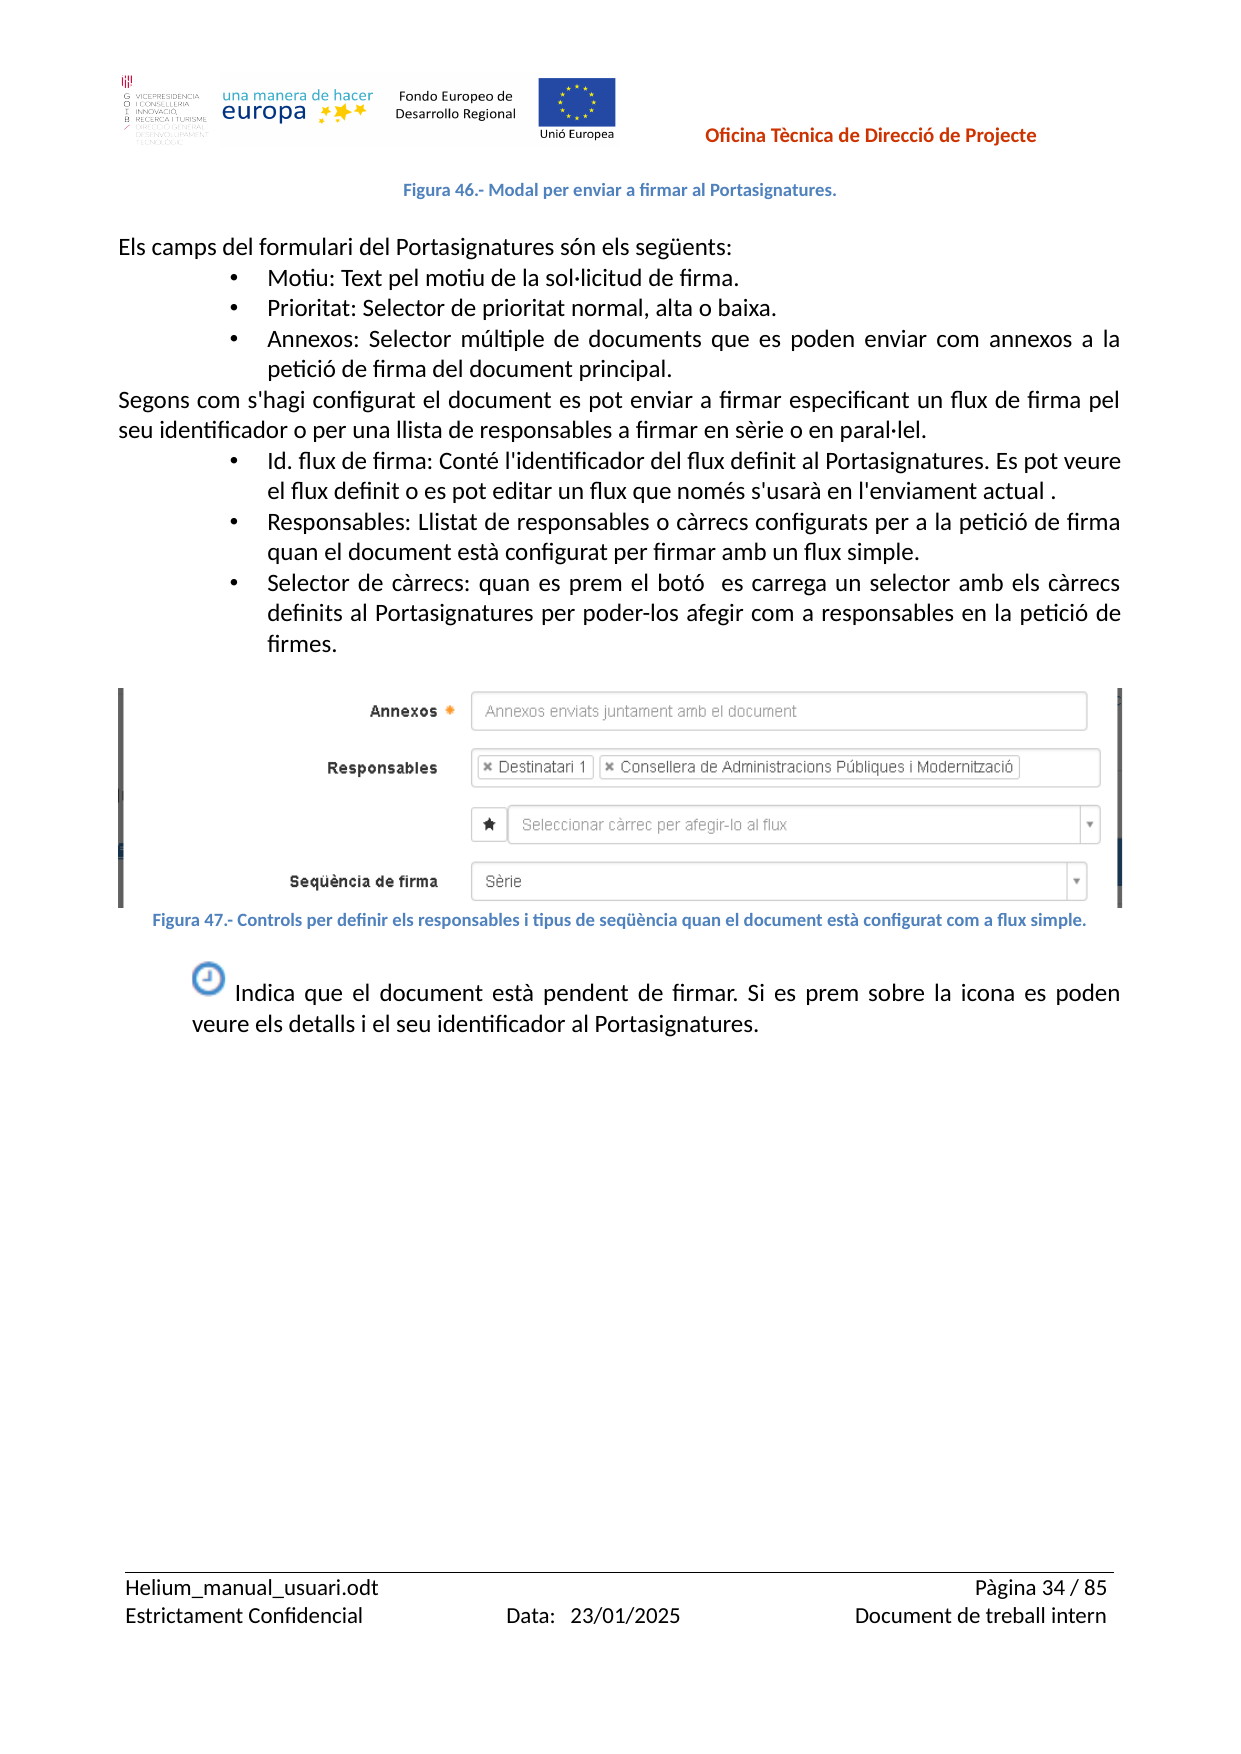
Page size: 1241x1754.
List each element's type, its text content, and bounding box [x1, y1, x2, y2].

list Responsables: Llistat de responsables o càrrecs configurats per a la petició de firma quan el document està configurat per firmar amb un flux simple. [229, 506, 1122, 567]
picture [191, 961, 226, 997]
text Segons com s'hagi configurat el document es pot enviar a firmar especificant un flux de firma pel seu identificador o per una llista de responsables a firmar en sèrie o en paral·lel. [118, 384, 1122, 445]
list Annexos: Selector múltiple de documents que es poden enviar com annexos a la petició de firma del document principal. [229, 323, 1122, 384]
picture [219, 73, 621, 147]
list Prioritat: Selector de prioritat normal, alta o baixa. [229, 292, 1122, 323]
text Els camps del formulari del Portasignatures són els següents: [118, 231, 1122, 262]
text Indica que el document està pendent de firmar. Si es prem sobre la icona es poden veure els detalls i el seu identificador al Portasignatures. [192, 961, 1122, 1038]
text Figura 47.- Controls per definir els responsables i tipus de seqüència quan el document està configurat com a flux simple. [118, 908, 1122, 931]
list Selector de càrrecs: quan es prem el botó es carrega un selector amb els càrrecs definits al Portasignatures per poder-los afegir com a responsables en la petició de firmes. [229, 567, 1122, 658]
list Motiu: Text pel motiu de la sol·licitud de firma. [229, 262, 1122, 292]
picture [118, 688, 1123, 908]
text Figura 46.- Modal per enviar a firmar al Portasignatures. [118, 178, 1122, 201]
picture [118, 73, 213, 147]
list Id. flux de firma: Conté l'identificador del flux definit al Portasignatures. Es pot veure el flux definit o es pot editar un flux que només s'usarà en l'enviament actual . [229, 445, 1122, 506]
